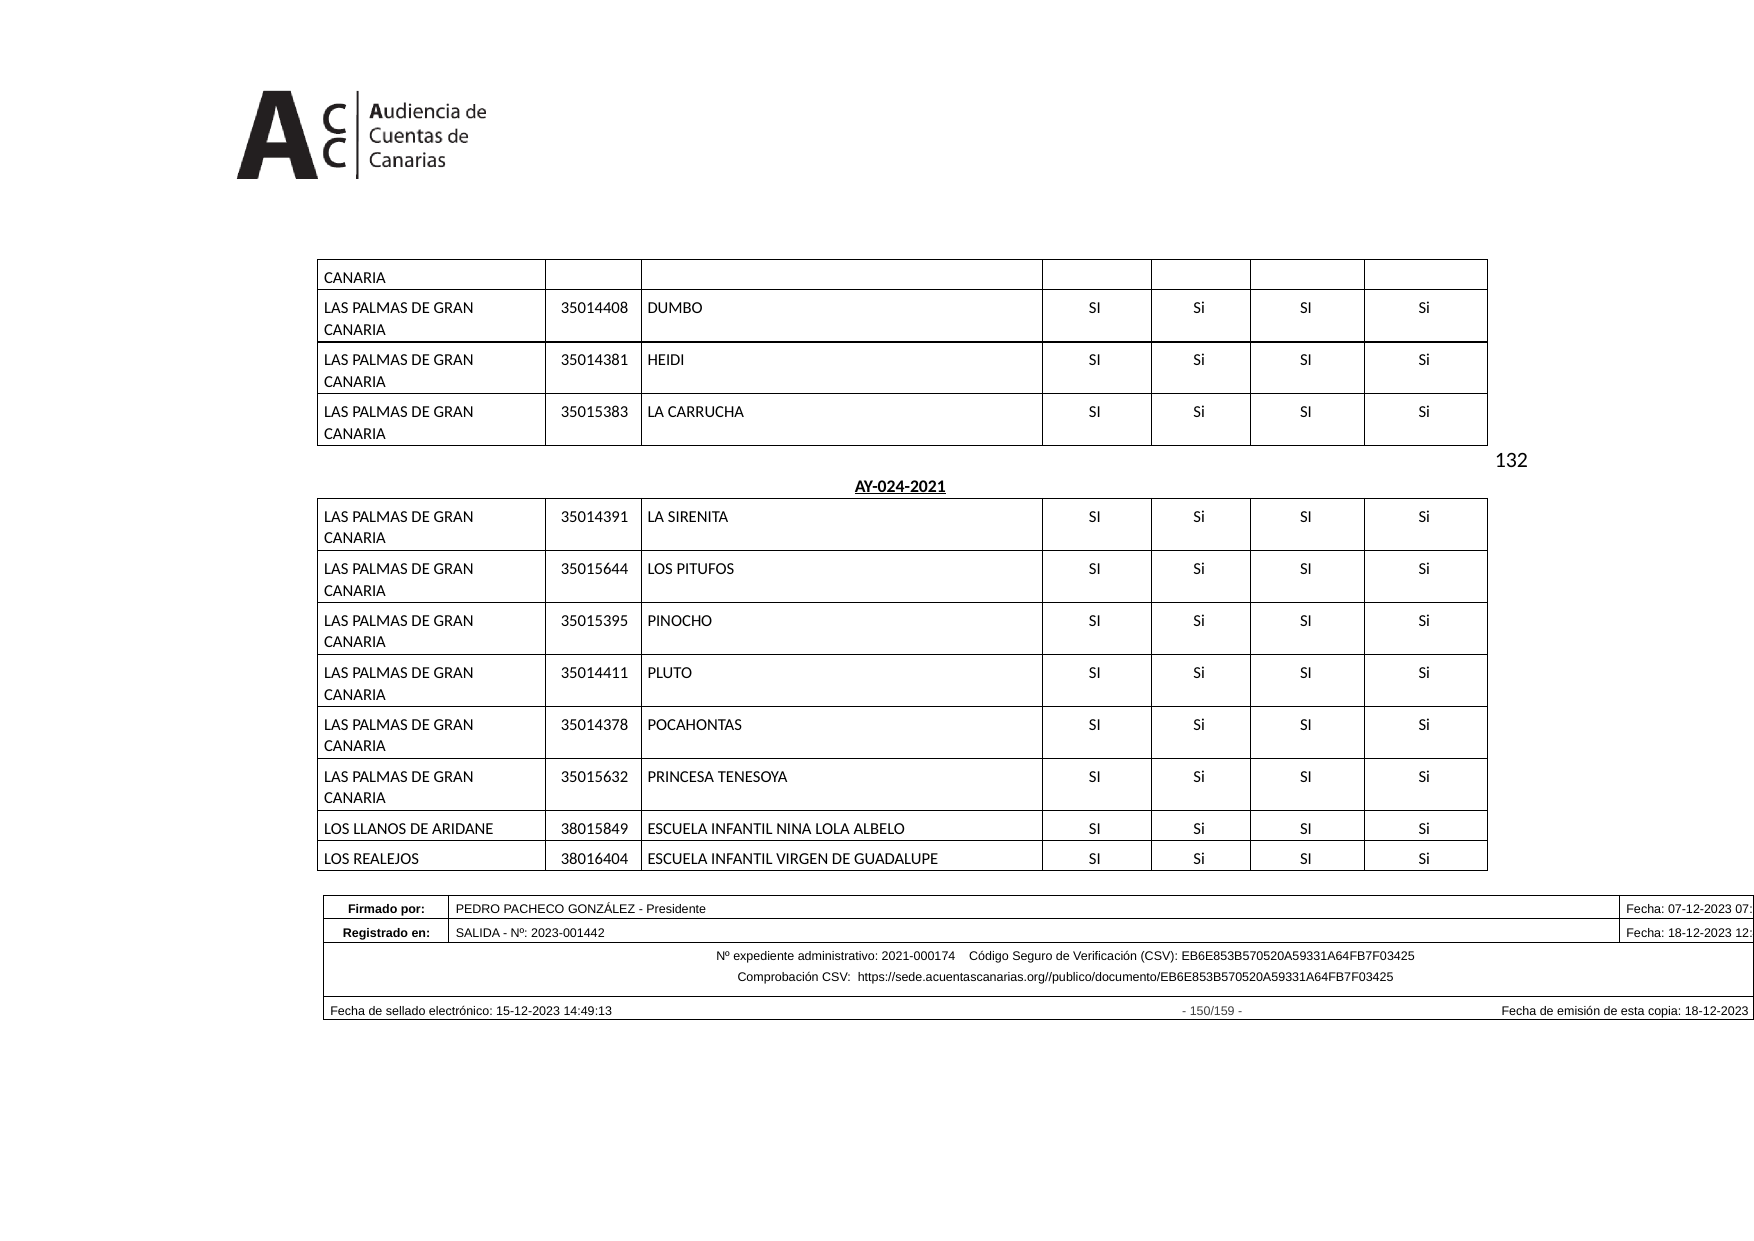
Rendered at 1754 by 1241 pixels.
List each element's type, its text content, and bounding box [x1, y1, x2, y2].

table_cell [1043, 260, 1151, 289]
table_cell LAS PALMAS DE GRAN CANARIA [318, 551, 545, 602]
table_cell LAS PALMAS DE GRAN CANARIA [318, 290, 545, 341]
table_cell Si [1152, 759, 1250, 810]
table_cell Si [1152, 290, 1250, 341]
text 132 [324, 446, 1533, 473]
table_header SI [1251, 499, 1364, 550]
table_cell SI [1043, 811, 1151, 840]
table_cell PRINCESA TENESOYA [642, 759, 1042, 810]
table_cell 35014381 [546, 343, 641, 393]
table_cell Si [1152, 655, 1250, 706]
table_cell LOS PITUFOS [642, 551, 1042, 602]
table_cell 35015644 [546, 551, 641, 602]
table_header Si [1365, 499, 1487, 550]
table_header LAS PALMAS DE GRAN CANARIA [318, 499, 545, 550]
table_header 35014391 [546, 499, 641, 550]
table_header SI [1043, 499, 1151, 550]
table_cell PINOCHO [642, 603, 1042, 654]
table_cell Si [1365, 655, 1487, 706]
table_cell 35014411 [546, 655, 641, 706]
table_cell PLUTO [642, 655, 1042, 706]
table_cell SI [1043, 343, 1151, 393]
table_cell 35015395 [546, 603, 641, 654]
table_cell SI [1043, 759, 1151, 810]
table_cell SI [1251, 759, 1364, 810]
table_cell LAS PALMAS DE GRAN CANARIA [318, 707, 545, 758]
table_cell SI [1251, 343, 1364, 393]
table_cell Si [1365, 343, 1487, 393]
table_cell SI [1043, 551, 1151, 602]
table_cell 35015383 [546, 394, 641, 445]
table_cell Si [1365, 394, 1487, 445]
table_header Si [1152, 499, 1250, 550]
table_cell SI [1043, 394, 1151, 445]
table_cell POCAHONTAS [642, 707, 1042, 758]
table_cell 35015632 [546, 759, 641, 810]
table_cell SI [1043, 655, 1151, 706]
table_cell Si [1365, 811, 1487, 840]
table_cell 35014378 [546, 707, 641, 758]
table_cell LAS PALMAS DE GRAN CANARIA [318, 394, 545, 445]
table_cell Si [1152, 603, 1250, 654]
table_cell [1152, 260, 1250, 289]
table_cell ESCUELA INFANTIL NINA LOLA ALBELO [642, 811, 1042, 840]
table_cell SI [1043, 841, 1151, 870]
table_cell [1365, 260, 1487, 289]
table_cell Si [1152, 551, 1250, 602]
table_cell Si [1365, 603, 1487, 654]
table_cell 38016404 [546, 841, 641, 870]
table_cell SI [1043, 290, 1151, 341]
table_cell Si [1365, 290, 1487, 341]
table_cell LAS PALMAS DE GRAN CANARIA [318, 603, 545, 654]
table_cell Si [1365, 841, 1487, 870]
table_cell SI [1043, 603, 1151, 654]
table_cell HEIDI [642, 343, 1042, 393]
table_cell SI [1251, 841, 1364, 870]
table_header LA SIRENITA [642, 499, 1042, 550]
table_cell LOS LLANOS DE ARIDANE [318, 811, 545, 840]
table_cell [546, 260, 641, 289]
table_cell [1251, 260, 1364, 289]
table_cell CANARIA [318, 260, 545, 289]
table_cell Si [1152, 811, 1250, 840]
table_cell LAS PALMAS DE GRAN CANARIA [318, 655, 545, 706]
text AY-024-2021 [854, 475, 1531, 496]
table_cell Si [1152, 343, 1250, 393]
table_cell LAS PALMAS DE GRAN CANARIA [318, 343, 545, 393]
table_cell SI [1251, 603, 1364, 654]
table_cell Si [1365, 551, 1487, 602]
table_cell LA CARRUCHA [642, 394, 1042, 445]
table_cell SI [1043, 707, 1151, 758]
table_cell SI [1251, 394, 1364, 445]
table_cell SI [1251, 551, 1364, 602]
table_cell SI [1251, 707, 1364, 758]
table_cell Si [1152, 841, 1250, 870]
table_cell Si [1152, 394, 1250, 445]
table_cell Si [1365, 759, 1487, 810]
table_cell DUMBO [642, 290, 1042, 341]
table_cell ESCUELA INFANTIL VIRGEN DE GUADALUPE [642, 841, 1042, 870]
table_cell LOS REALEJOS [318, 841, 545, 870]
table_cell SI [1251, 655, 1364, 706]
table_cell 38015849 [546, 811, 641, 840]
table_cell [642, 260, 1042, 289]
table_cell SI [1251, 290, 1364, 341]
table_cell LAS PALMAS DE GRAN CANARIA [318, 759, 545, 810]
table_cell Si [1152, 707, 1250, 758]
table_cell Si [1365, 707, 1487, 758]
table_cell 35014408 [546, 290, 641, 341]
table_cell SI [1251, 811, 1364, 840]
